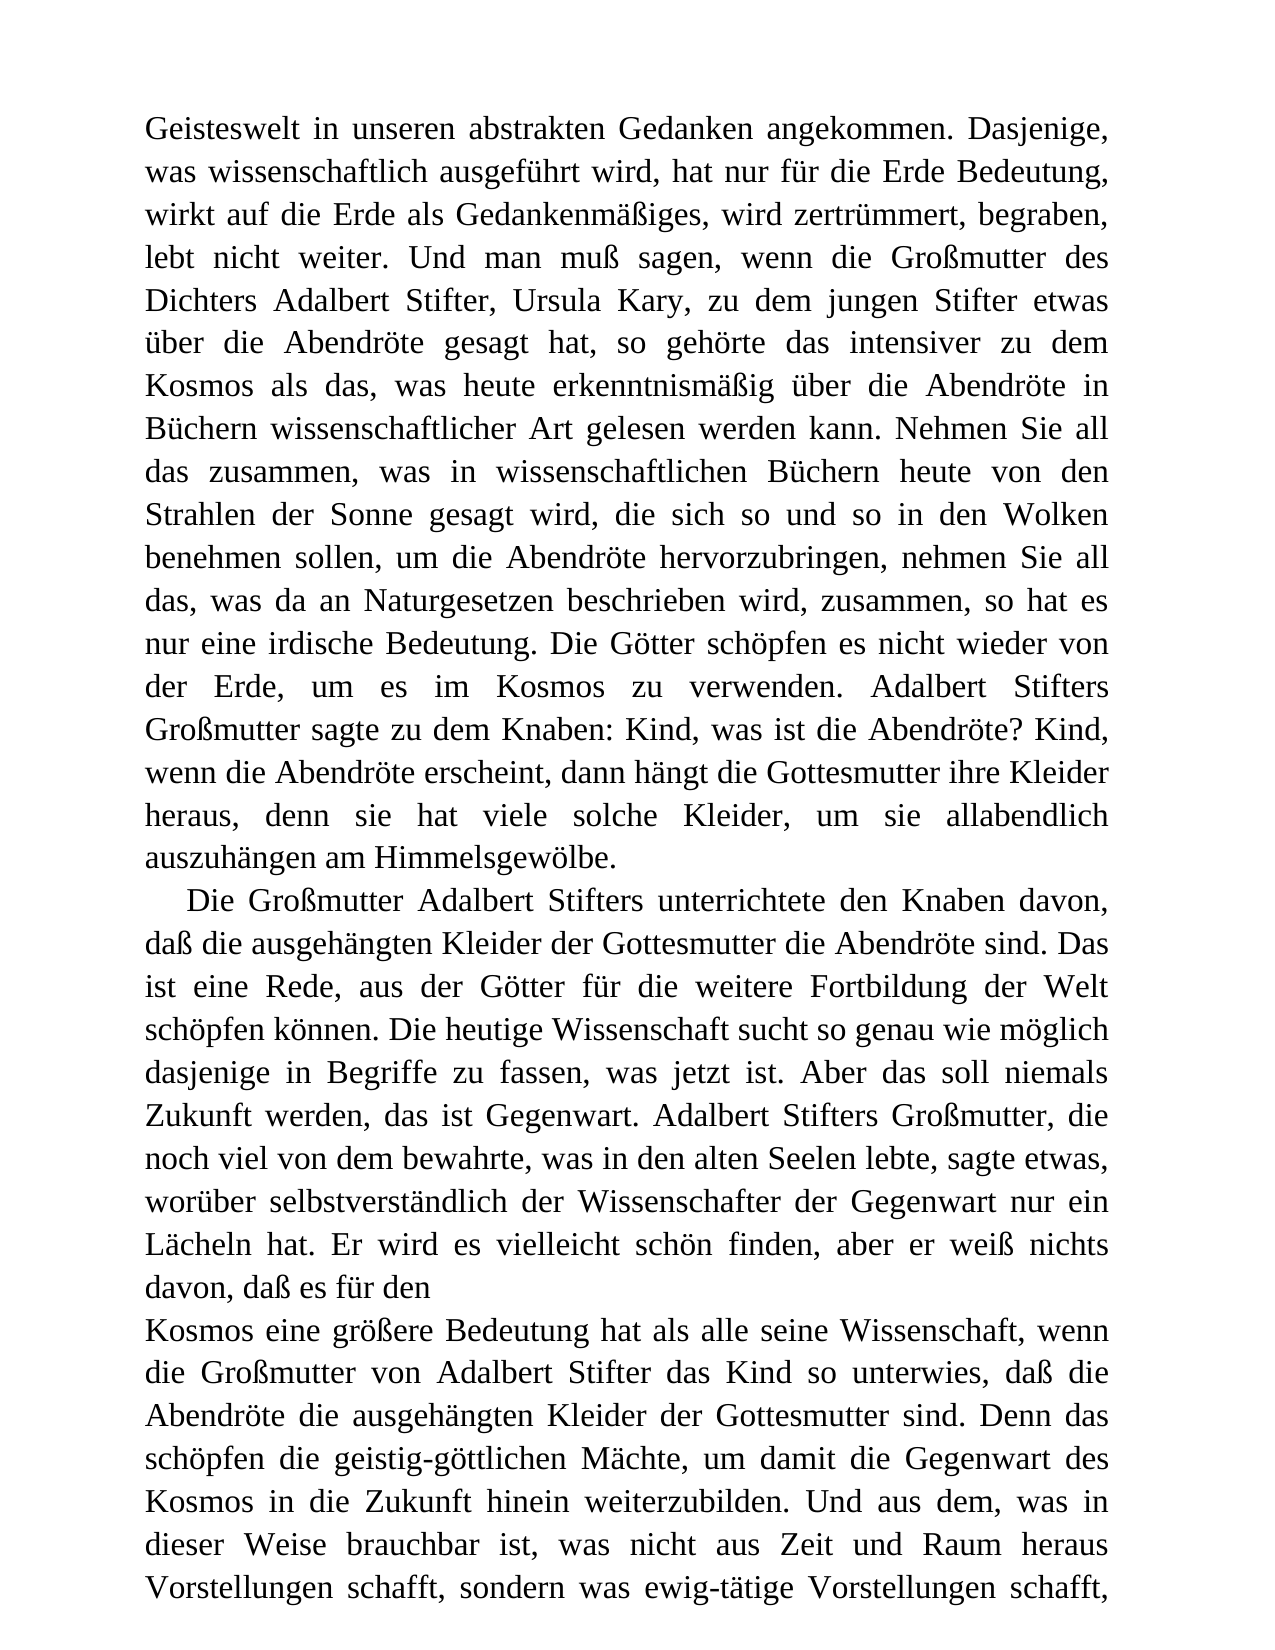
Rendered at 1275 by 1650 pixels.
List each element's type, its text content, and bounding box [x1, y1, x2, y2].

text Geisteswelt in unseren abstrakten Gedanken angekommen. Dasjenige, was wissenschaftlich ausgeführt wird, hat nur für die Erde Bedeutung, wirkt auf die Erde als Gedankenmäßiges, wird zertrümmert, begraben, lebt nicht weiter. Und man muß sagen, wenn die Großmutter des Dichters Adalbert Stifter, Ursula Kary, zu dem jungen Stifter etwas über die Abendröte gesagt hat, so gehörte das intensiver zu dem Kosmos als das, was heute erkenntnismäßig über die Abendröte in Büchern wissenschaftlicher Art gelesen werden kann. Nehmen Sie all das zusammen, was in wissenschaftlichen Büchern heute von den Strahlen der Sonne gesagt wird, die sich so und so in den Wolken benehmen sollen, um die Abendröte hervorzubringen, nehmen Sie all das, was da an Naturgesetzen beschrieben wird, zusammen, so hat es nur eine irdische Bedeutung. Die Götter schöpfen es nicht wieder von der Erde, um es im Kosmos zu verwenden. Adalbert Stifters Großmutter sagte zu dem Knaben: Kind, was ist die Abendröte? Kind, wenn die Abendröte erscheint, dann hängt die Gottesmutter ihre Kleider heraus, denn sie hat viele solche Kleider, um sie allabendlich auszuhängen am Himmelsgewölbe. [144, 108, 1110, 876]
text Die Großmutter Adalbert Stifters unterrichtete den Knaben davon, daß die ausgehängten Kleider der Gottesmutter die Abendröte sind. Das ist eine Rede, aus der Götter für die weitere Fortbildung der Welt schöpfen können. Die heutige Wissenschaft sucht so genau wie möglich dasjenige in Begriffe zu fassen, was jetzt ist. Aber das soll niemals Zukunft werden, das ist Gegenwart. Adalbert Stifters Großmutter, die noch viel von dem bewahrte, was in den alten Seelen lebte, sagte etwas, worüber selbstverständlich der Wissenschafter der Gegenwart nur ein Lächeln hat. Er wird es vielleicht schön finden, aber er weiß nichts davon, daß es für den [144, 881, 1110, 1305]
text Kosmos eine größere Bedeutung hat als alle seine Wissenschaft, wenn die Großmutter von Adalbert Stifter das Kind so unterwies, daß die Abendröte die ausgehängten Kleider der Gottesmutter sind. Denn das schöpfen die geistig-göttlichen Mächte, um damit die Gegenwart des Kosmos in die Zukunft hinein weiterzubilden. Und aus dem, was in dieser Weise brauchbar ist, was nicht aus Zeit und Raum heraus Vorstellungen schafft, sondern was ewig-tätige Vorstellungen schafft, [144, 1310, 1110, 1606]
